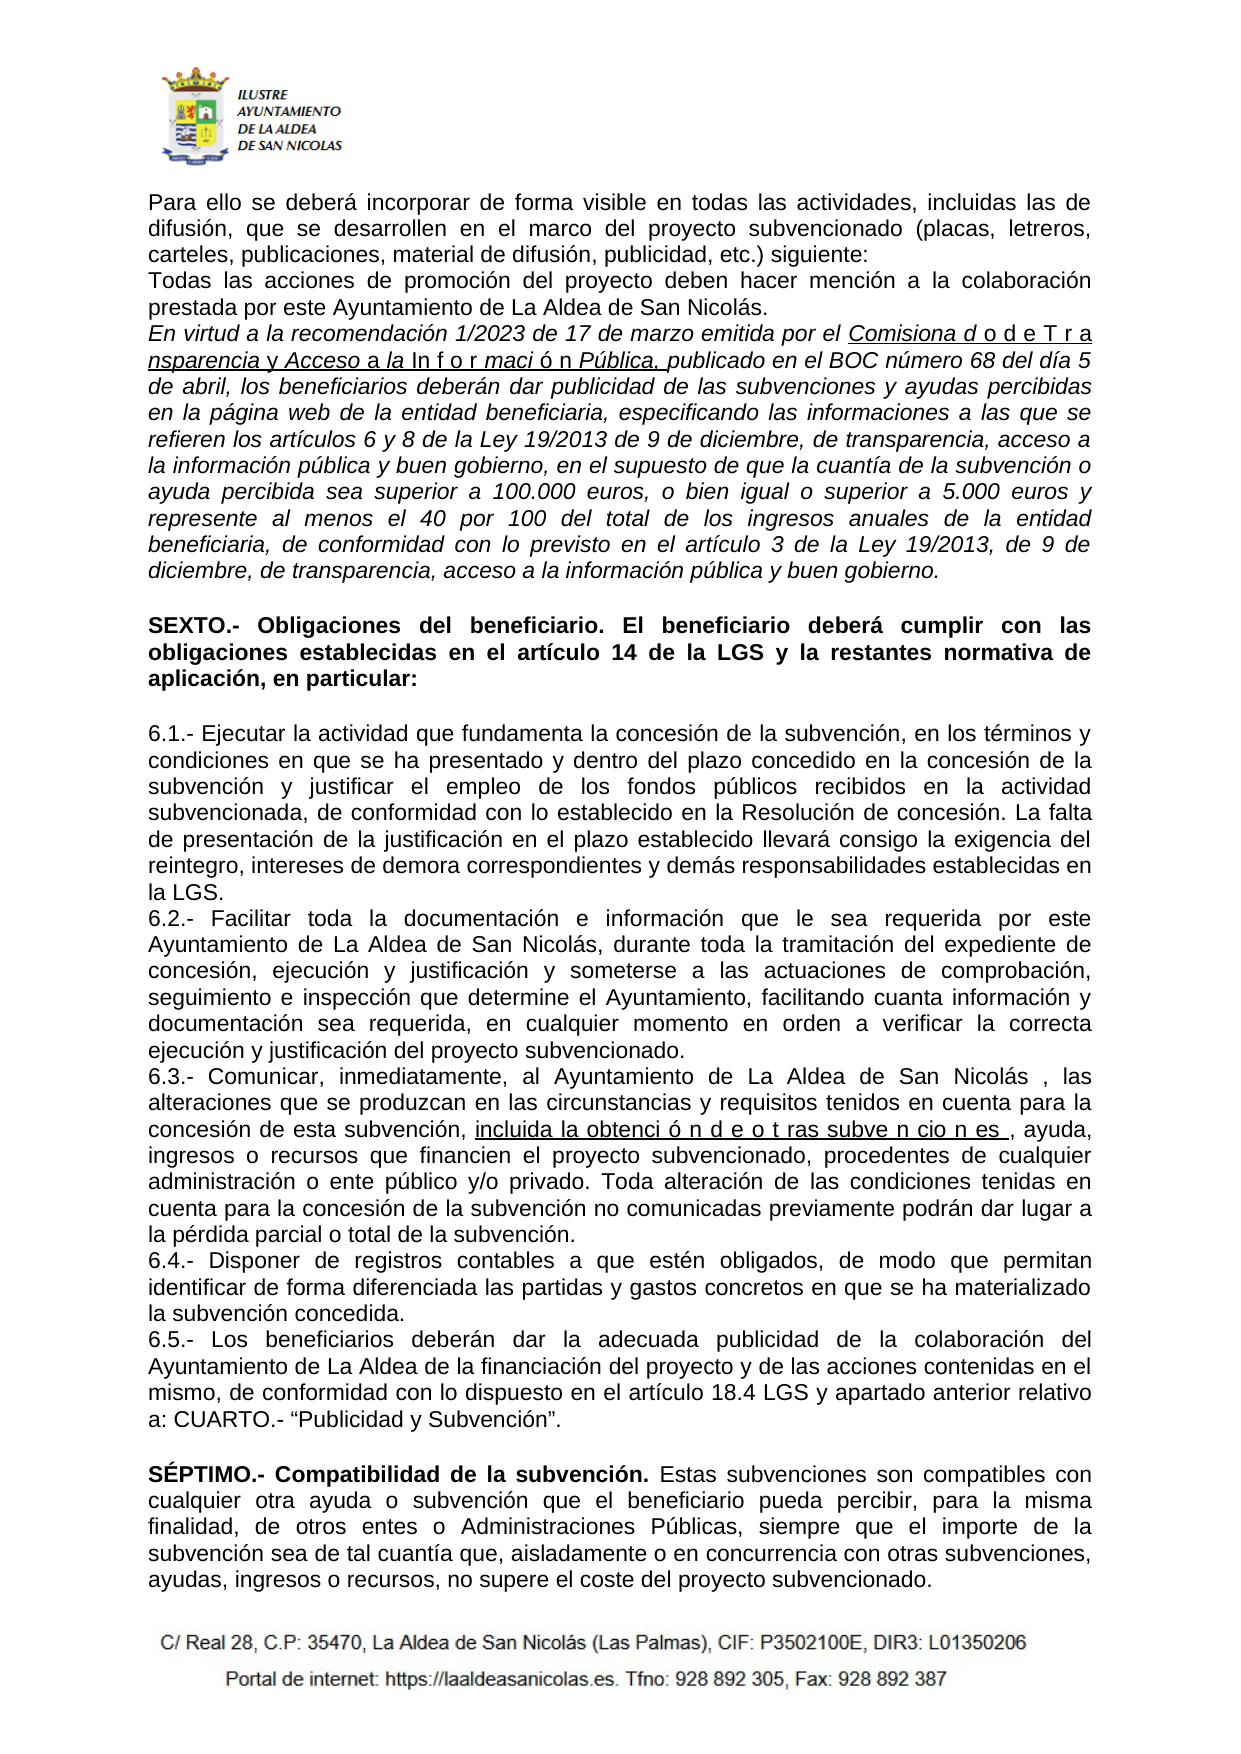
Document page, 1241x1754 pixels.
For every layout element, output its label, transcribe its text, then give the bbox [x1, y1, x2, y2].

text Para ello se deberá incorporar de forma visible en todas las actividades, incluidas las de difusión, que se desarrollen en el marco del proyecto subvencionado (placas, letreros, carteles, publicaciones, material de difusión, publicidad, etc.) siguiente: [148, 188, 1092, 267]
text En virtud a la recomendación 1/2023 de 17 de marzo emitida por el Comisiona d o d e T r a nsparencia y Acceso a la In f o r maci ó n Pública, publicado en el BOC número 68 del día 5 de abril, los beneficiarios deberán dar publicidad de las subvenciones y ayudas percibidas en la página web de la entidad beneficiaria, especificando las informaciones a las que se refieren los artículos 6 y 8 de la Ley 19/2013 de 9 de diciembre, de transparencia, acceso a la información pública y buen gobierno, en el supuesto de que la cuantía de la subvención o ayuda percibida sea superior a 100.000 euros, o bien igual o superior a 5.000 euros y represente al menos el 40 por 100 del total de los ingresos anuales de la entidad beneficiaria, de conformidad con lo previsto en el artículo 3 de la Ley 19/2013, de 9 de diciembre, de transparencia, acceso a la información pública y buen gobierno. [148, 320, 1092, 584]
text SEXTO.- Obligaciones del beneficiario. El beneficiario deberá cumplir con las obligaciones establecidas en el artículo 14 de la LGS y la restantes normativa de aplicación, en particular: [148, 612, 1092, 692]
text 6.5.- Los beneficiarios deberán dar la adecuada publicidad de la colaboración del Ayuntamiento de La Aldea de la financiación del proyecto y de las acciones contenidas en el mismo, de conformidad con lo dispuesto en el artículo 18.4 LGS y apartado anterior relativo a: CUARTO.- “Publicidad y Subvención”. [148, 1326, 1092, 1432]
text Todas las acciones de promoción del proyecto deben hacer mención a la colaboración prestada por este Ayuntamiento de La Aldea de San Nicolás. [148, 267, 1092, 320]
text 6.4.- Disponer de registros contables a que estén obligados, de modo que permitan identificar de forma diferenciada las partidas y gastos concretos en que se ha materializado la subvención concedida. [148, 1247, 1092, 1326]
text 6.2.- Facilitar toda la documentación e información que le sea requerida por este Ayuntamiento de La Aldea de San Nicolás, durante toda la tramitación del expediente de concesión, ejecución y justificación y someterse a las actuaciones de comprobación, seguimiento e inspección que determine el Ayuntamiento, facilitando cuanta información y documentación sea requerida, en cualquier momento en orden a verificar la correcta ejecución y justificación del proyecto subvencionado. [148, 905, 1092, 1063]
text 6.3.- Comunicar, inmediatamente, al Ayuntamiento de La Aldea de San Nicolás , las alteraciones que se produzcan en las circunstancias y requisitos tenidos en cuenta para la concesión de esta subvención, incluida la obtenci ó n d e o t ras subve n cio n es , ayuda, ingresos o recursos que financien el proyecto subvencionado, procedentes de cualquier administración o ente público y/o privado. Toda alteración de las condiciones tenidas en cuenta para la concesión de la subvención no comunicadas previamente podrán dar lugar a la pérdida parcial o total de la subvención. [148, 1063, 1092, 1247]
text 6.1.- Ejecutar la actividad que fundamenta la concesión de la subvención, en los términos y condiciones en que se ha presentado y dentro del plazo concedido en la concesión de la subvención y justificar el empleo de los fondos públicos recibidos en la actividad subvencionada, de conformidad con lo establecido en la Resolución de concesión. La falta de presentación de la justificación en el plazo establecido llevará consigo la exigencia del reintegro, intereses de demora correspondientes y demás responsabilidades establecidas en la LGS. [148, 720, 1092, 905]
picture [148, 1626, 1034, 1695]
picture [148, 59, 358, 173]
text SÉPTIMO.- Compatibilidad de la subvención. Estas subvenciones son compatibles con cualquier otra ayuda o subvención que el beneficiario pueda percibir, para la misma finalidad, de otros entes o Administraciones Públicas, siempre que el importe de la subvención sea de tal cuantía que, aisladamente o en concurrencia con otras subvenciones, ayudas, ingresos o recursos, no supere el coste del proyecto subvencionado. [148, 1461, 1092, 1592]
